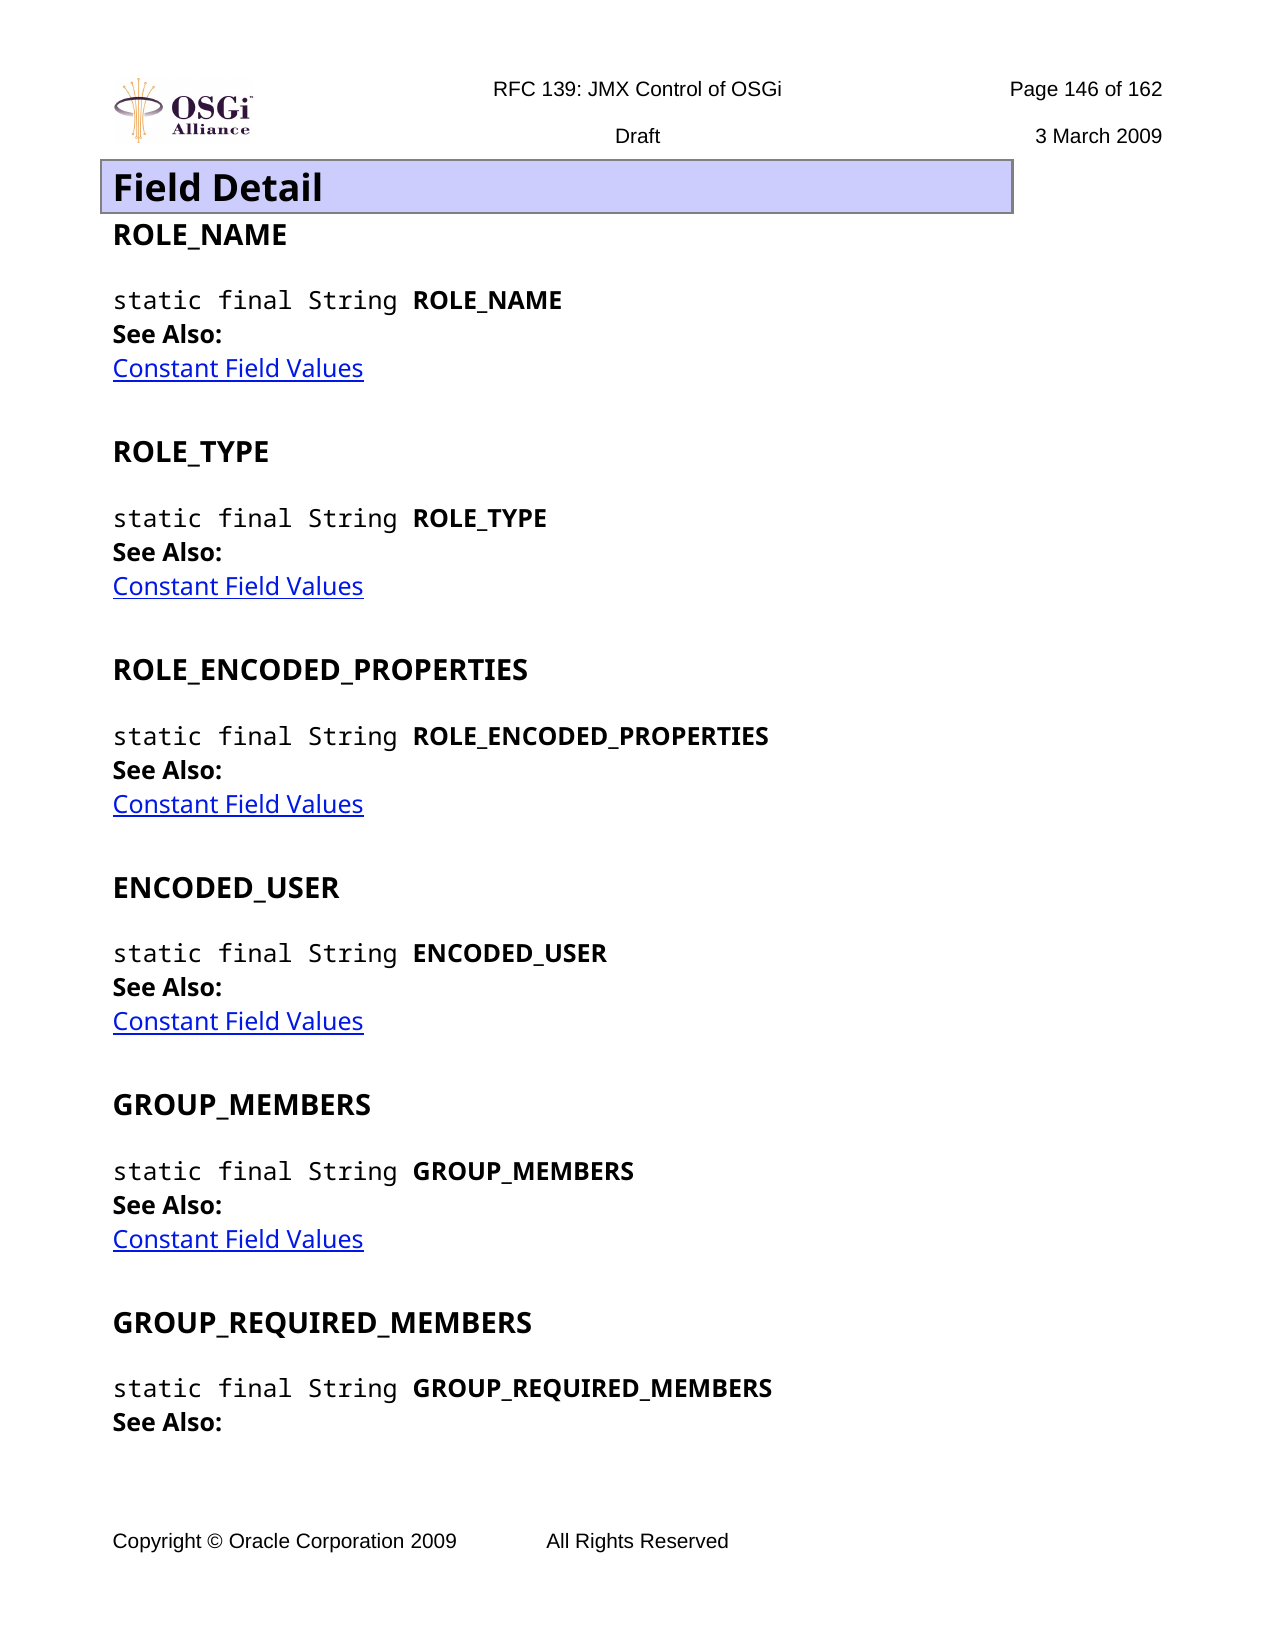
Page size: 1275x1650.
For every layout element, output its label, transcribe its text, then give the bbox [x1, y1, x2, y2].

text static final String GROUP_MEMBERS [112, 1153, 1162, 1187]
text See Also: [112, 1187, 1162, 1222]
text static final String ROLE_TYPE [112, 501, 1162, 535]
text static final String ROLE_NAME [112, 283, 1162, 317]
text See Also: [112, 970, 1162, 1004]
text ENCODED_USER [112, 867, 1162, 907]
text ROLE_NAME [112, 214, 1162, 254]
text Constant Field Values [112, 786, 1162, 820]
text See Also: [112, 752, 1162, 786]
text Constant Field Values [112, 569, 1162, 603]
text See Also: [112, 317, 1162, 351]
text static final String ENCODED_USER [112, 936, 1162, 970]
text ROLE_ENCODED_PROPERTIES [112, 649, 1162, 689]
text static final String ROLE_ENCODED_PROPERTIES [112, 718, 1162, 752]
text See Also: [112, 1405, 1162, 1439]
text static final String GROUP_REQUIRED_MEMBERS [112, 1371, 1162, 1405]
picture [114, 78, 254, 143]
text See Also: [112, 535, 1162, 569]
text GROUP_REQUIRED_MEMBERS [112, 1302, 1162, 1342]
table_header Field Detail [102, 161, 1011, 212]
text Constant Field Values [112, 351, 1162, 385]
text Constant Field Values [112, 1004, 1162, 1038]
text Constant Field Values [112, 1222, 1162, 1256]
text ROLE_TYPE [112, 432, 1162, 471]
text GROUP_MEMBERS [112, 1084, 1162, 1124]
